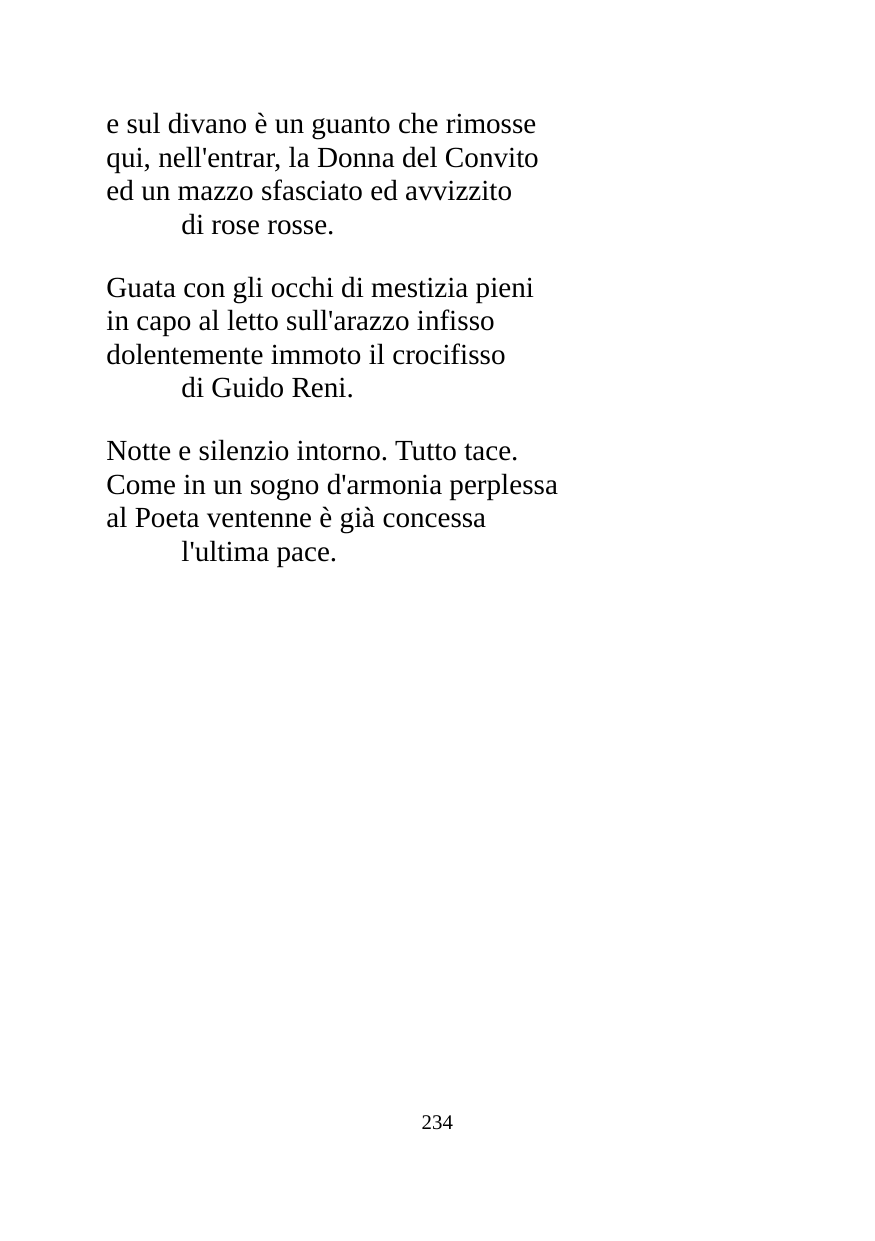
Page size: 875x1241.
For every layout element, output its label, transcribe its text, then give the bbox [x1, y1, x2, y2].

text ed un mazzo sfasciato ed avvizzito [106, 173, 768, 207]
text dolentemente immoto il crocifisso [106, 337, 768, 371]
text Come in un sogno d'armonia perplessa [106, 467, 768, 501]
text e sul divano è un guanto che rimosse [106, 106, 768, 140]
text di rose rosse. [181, 207, 768, 240]
text in capo al letto sull'arazzo infisso [106, 303, 768, 337]
text Notte e silenzio intorno. Tutto tace. [106, 433, 768, 467]
text l'ultima pace. [181, 534, 768, 568]
text Guata con gli occhi di mestizia pieni [106, 270, 768, 303]
text di Guido Reni. [181, 371, 768, 404]
text qui, nell'entrar, la Donna del Convito [106, 140, 768, 173]
text al Poeta ventenne è già concessa [106, 501, 768, 534]
